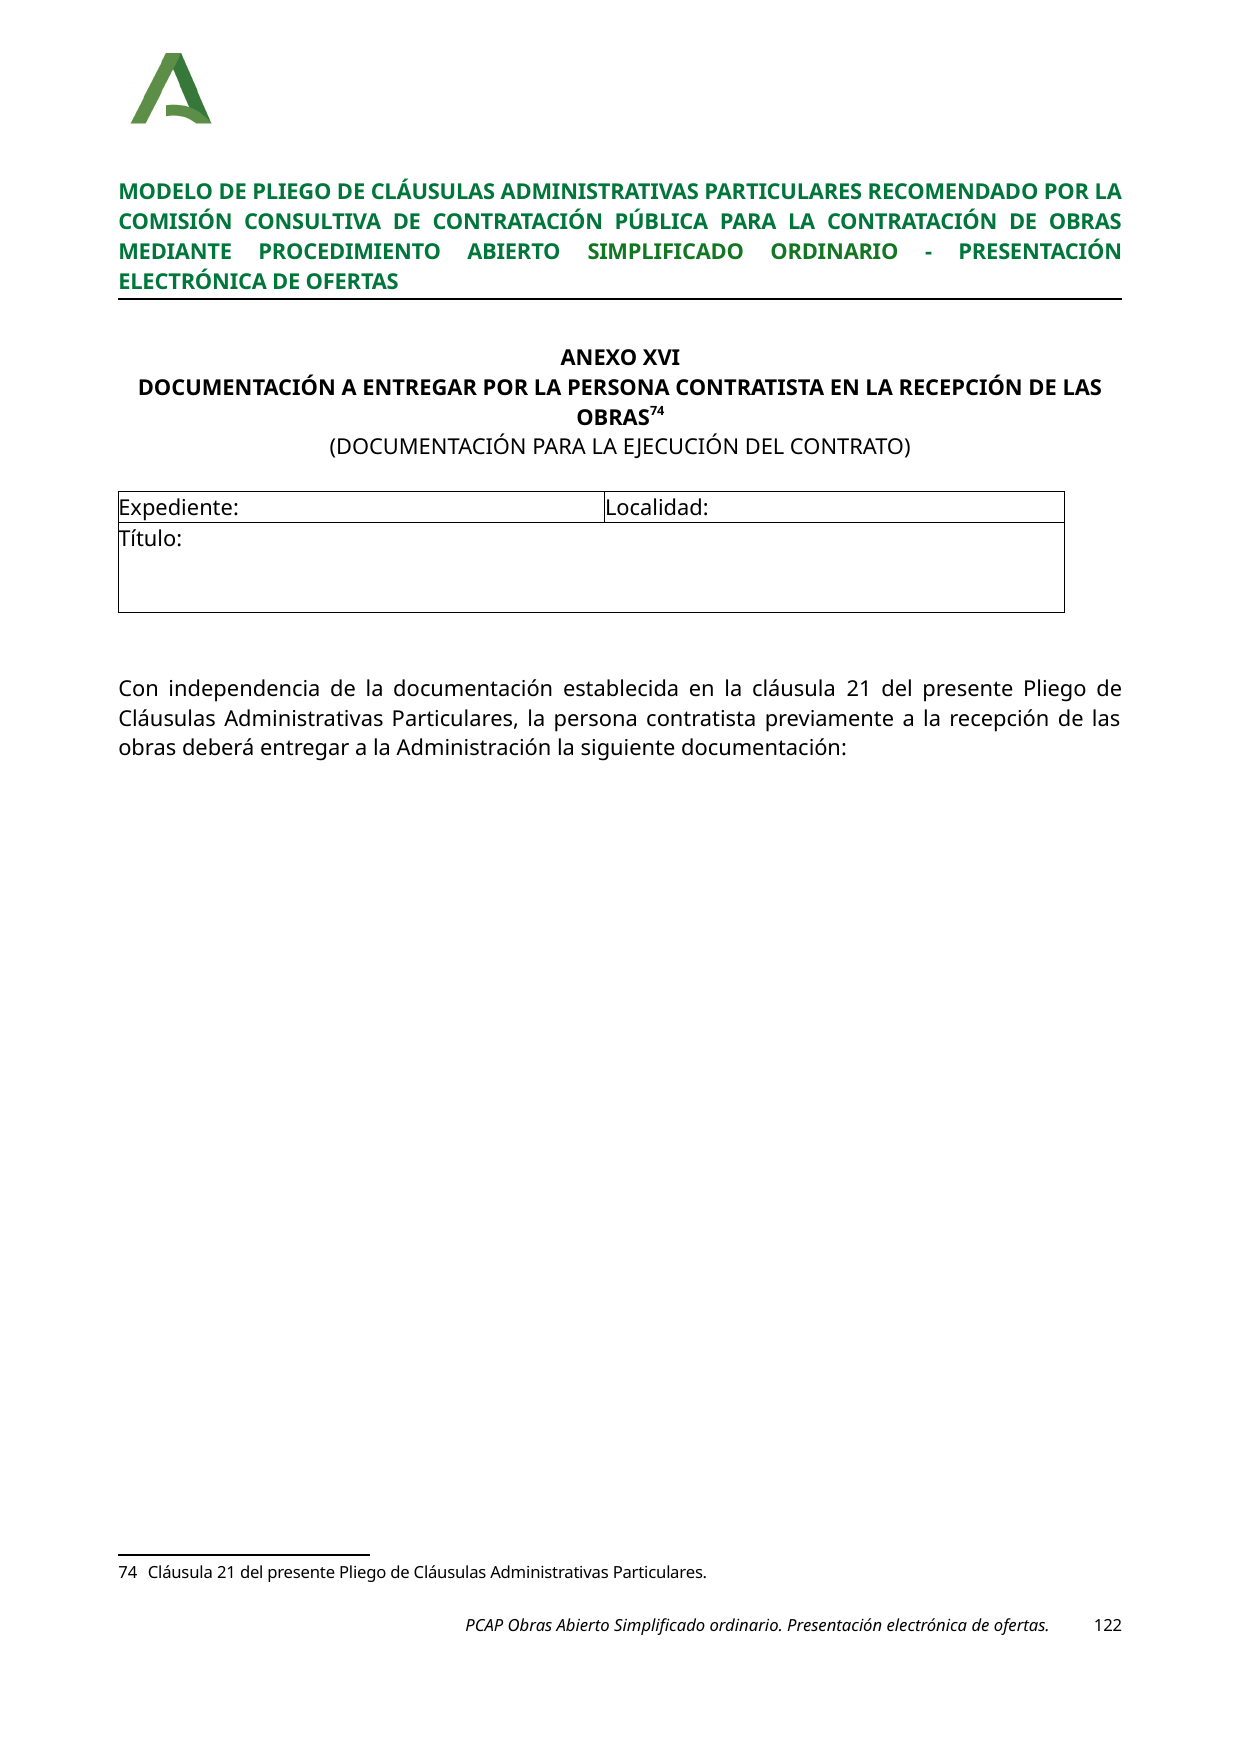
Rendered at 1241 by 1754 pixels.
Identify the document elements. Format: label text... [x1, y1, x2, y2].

text MODELO DE PLIEGO DE CLÁUSULAS ADMINISTRATIVAS PARTICULARES RECOMENDADO POR LA COMISIÓN CONSULTIVA DE CONTRATACIÓN PÚBLICA PARA LA CONTRATACIÓN DE OBRAS MEDIANTE PROCEDIMIENTO ABIERTO SIMPLIFICADO ORDINARIO - PRESENTACIÓN ELECTRÓNICA DE OFERTAS [118, 176, 1122, 298]
text DOCUMENTACIÓN A ENTREGAR POR LA PERSONA CONTRATISTA EN LA RECEPCIÓN DE LAS OBRAS [118, 372, 1122, 431]
table_header Expediente: [119, 492, 295, 522]
text Con independencia de la documentación establecida en la cláusula 21 del presente Pliego de Cláusulas Administrativas Particulares, la persona contratista previamente a la recepción de las obras deberá entregar a la Administración la siguiente documentación: [118, 673, 1122, 762]
table_header Localidad: [605, 492, 738, 522]
picture [127, 48, 216, 128]
text Cláusula 21 del presente Pliego de Cláusulas Administrativas Particulares. [118, 1561, 1122, 1584]
table_cell Título: [119, 523, 295, 612]
table_cell [295, 523, 1064, 612]
table_header [738, 492, 1064, 522]
text ANEXO XVI [118, 342, 1122, 372]
text (DOCUMENTACIÓN PARA LA EJECUCIÓN DEL CONTRATO) [118, 431, 1122, 461]
table_header [295, 492, 604, 522]
